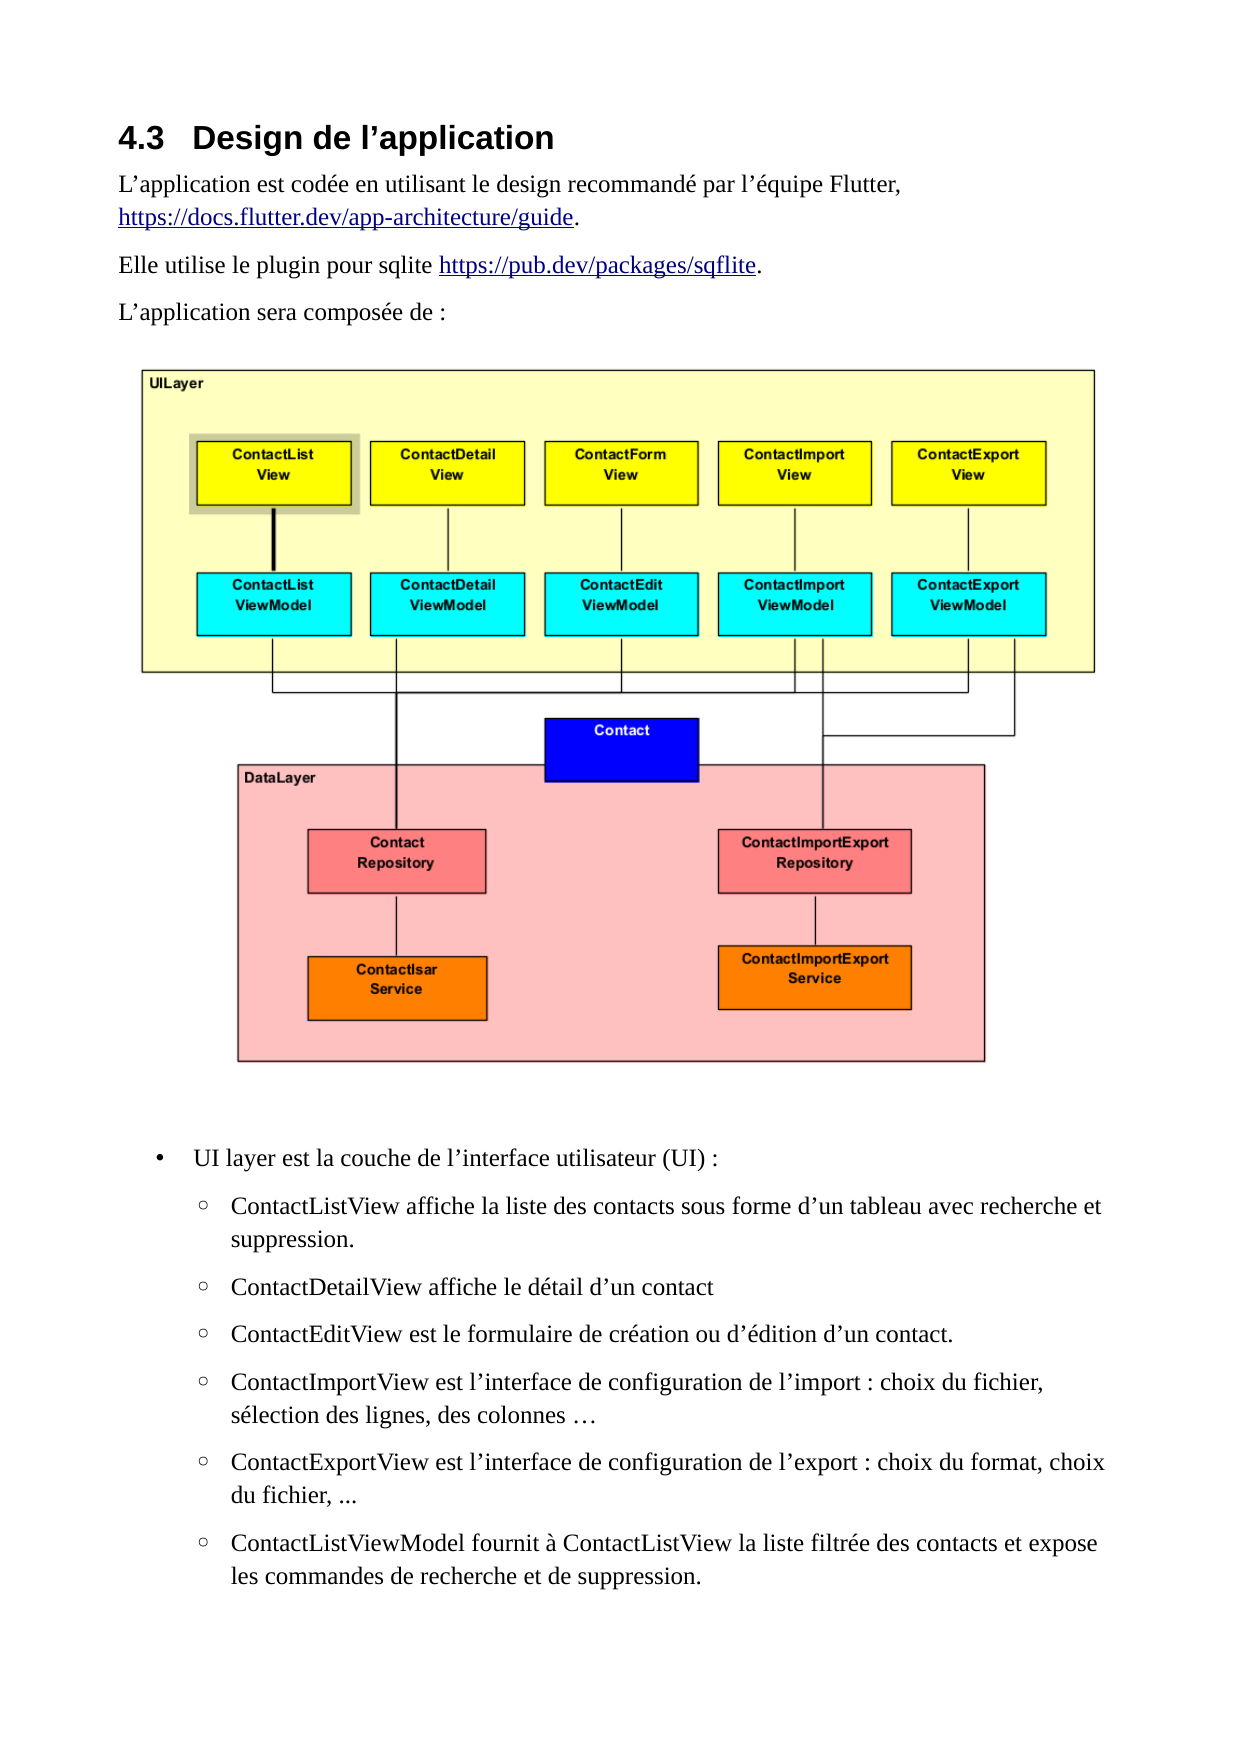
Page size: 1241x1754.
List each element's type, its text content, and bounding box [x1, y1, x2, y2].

list ContactDetailView affiche le détail d’un contact [193, 1272, 1122, 1300]
list ContactListView affiche la liste des contacts sous forme d’un tableau avec recherche et suppression. [193, 1191, 1122, 1253]
list UI layer est la couche de l’interface utilisateur (UI) : [156, 1143, 1122, 1172]
list ContactListViewModel fournit à ContactListView la liste filtrée des contacts et expose les commandes de recherche et de suppression. [193, 1528, 1122, 1590]
list ContactEditView est le formulaire de création ou d’édition d’un contact. [193, 1319, 1122, 1348]
text L’application est codée en utilisant le design recommandé par l’équipe Flutter, https://docs.flutter.dev/app-architecture/guide. [118, 169, 1122, 231]
text Elle utilise le plugin pour sqlite https://pub.dev/packages/sqflite. [118, 250, 1122, 278]
subtitle Design de l’application [118, 118, 1122, 157]
picture [118, 345, 1123, 1092]
text L’application sera composée de : [118, 297, 1122, 326]
list ContactExportView est l’interface de configuration de l’export : choix du format, choix du fichier, ... [193, 1447, 1122, 1509]
list ContactImportView est l’interface de configuration de l’import : choix du fichier, sélection des lignes, des colonnes … [193, 1367, 1122, 1429]
